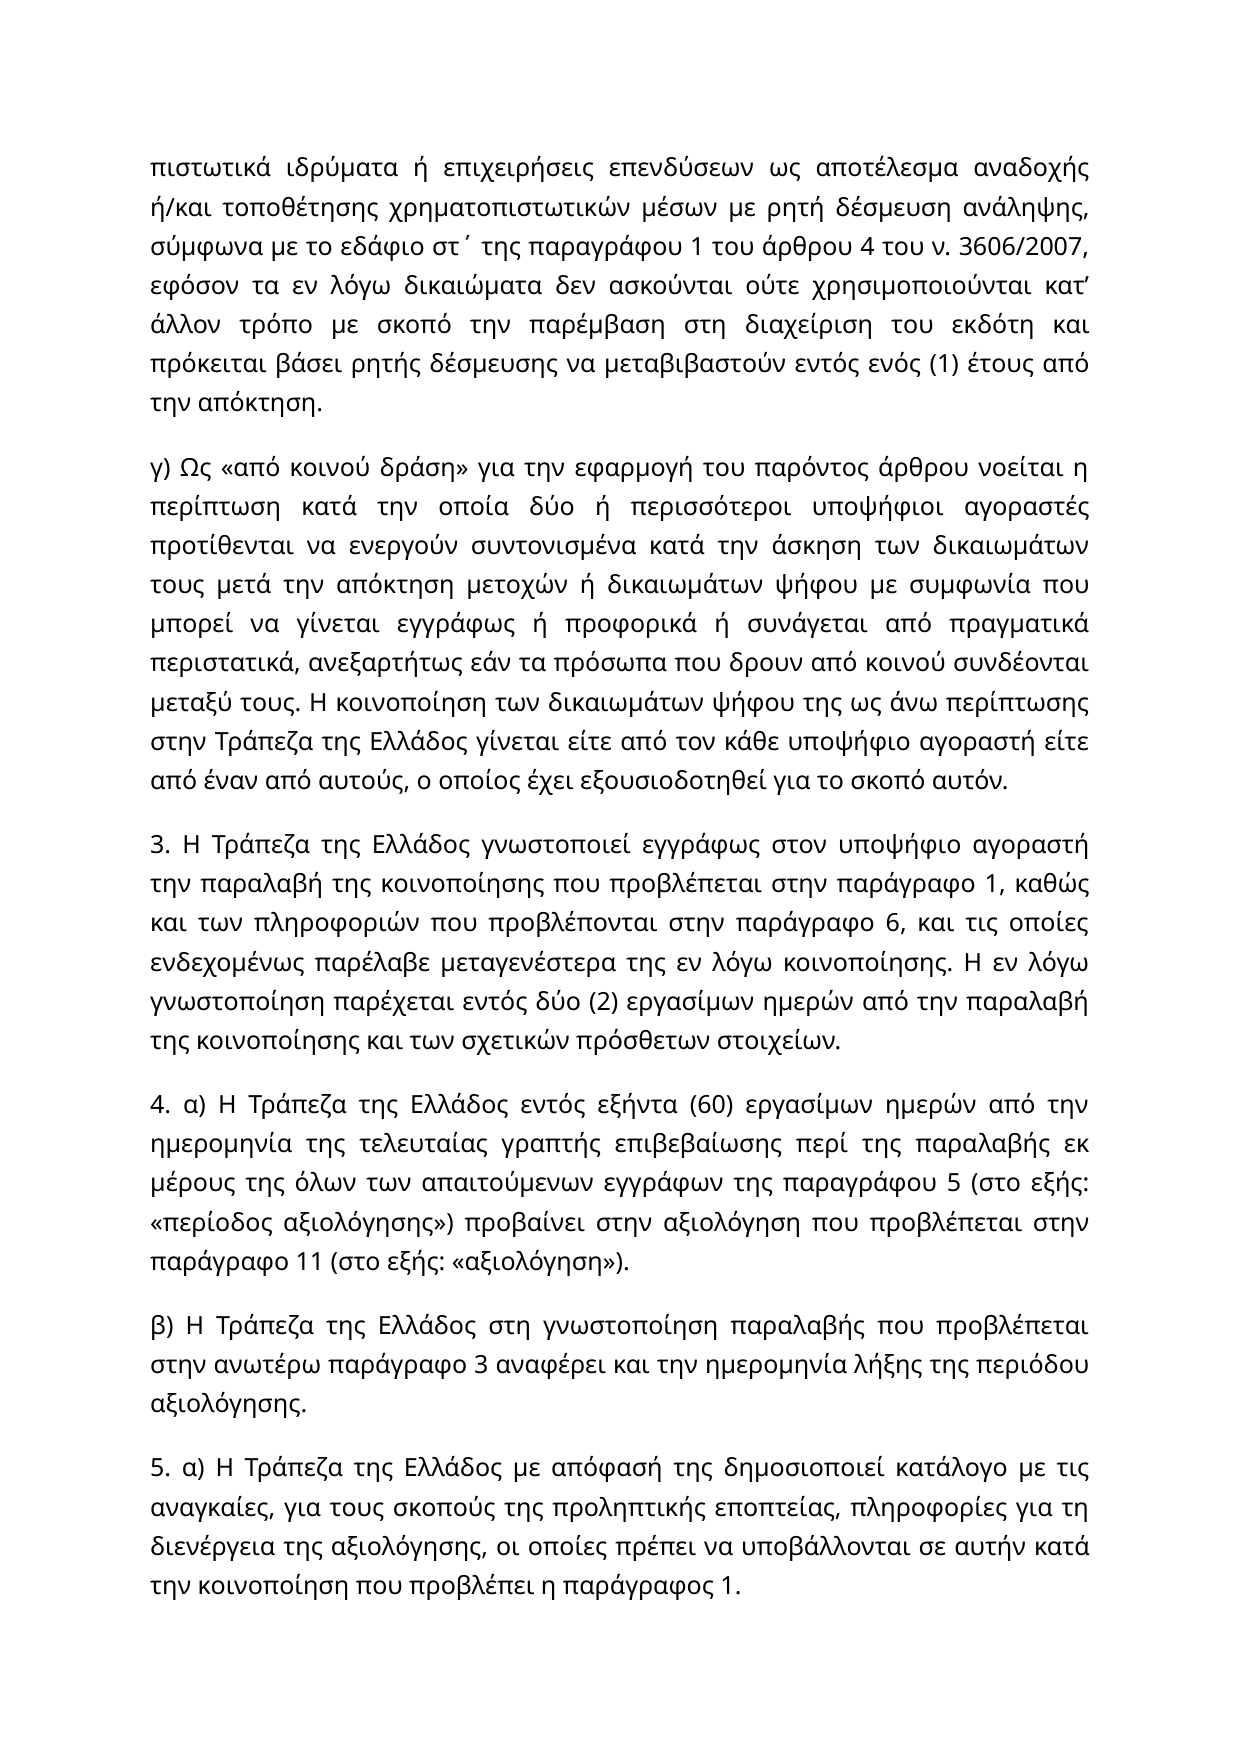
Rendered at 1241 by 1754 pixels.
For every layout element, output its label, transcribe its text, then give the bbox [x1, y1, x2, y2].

text 5. α) Η Τράπεζα της Ελλάδος με απόφασή της δημοσιοποιεί κατάλογο με τις αναγκαίες, για τους σκοπούς της προληπτικής εποπτείας, πληροφορίες για τη διενέργεια της αξιολόγησης, οι οποίες πρέπει να υποβάλλονται σε αυτήν κατά την κοινοποίηση που προβλέπει η παράγραφος 1. [150, 1450, 1090, 1602]
text 3. Η Τράπεζα της Ελλάδος γνωστοποιεί εγγράφως στον υποψήφιο αγοραστή την παραλαβή της κοινοποίησης που προβλέπεται στην παράγραφο 1, καθώς και των πληροφοριών που προβλέπονται στην παράγραφο 6, και τις οποίες ενδεχομένως παρέλαβε μεταγενέστερα της εν λόγω κοινοποίησης. Η εν λόγω γνωστοποίηση παρέχεται εντός δύο (2) εργασίμων ημερών από την παραλαβή της κοινοποίησης και των σχετικών πρόσθετων στοιχείων. [150, 827, 1090, 1057]
text β) Η Τράπεζα της Ελλάδος στη γνωστοποίηση παραλαβής που προβλέπεται στην ανωτέρω παράγραφο 3 αναφέρει και την ημερομηνία λήξης της περιόδου αξιολόγησης. [150, 1307, 1090, 1420]
text γ) Ως «από κοινού δράση» για την εφαρμογή του παρόντος άρθρου νοείται η περίπτωση κατά την οποία δύο ή περισσότεροι υποψήφιοι αγοραστές προτίθενται να ενεργούν συντονισμένα κατά την άσκηση των δικαιωμάτων τους μετά την απόκτηση μετοχών ή δικαιωμάτων ψήφου με συμφωνία που μπορεί να γίνεται εγγράφως ή προφορικά ή συνάγεται από πραγματικά περιστατικά, ανεξαρτήτως εάν τα πρόσωπα που δρουν από κοινού συνδέονται μεταξύ τους. Η κοινοποίηση των δικαιωμάτων ψήφου της ως άνω περίπτωσης στην Τράπεζα της Ελλάδος γίνεται είτε από τον κάθε υποψήφιο αγοραστή είτε από έναν από αυτούς, ο οποίος έχει εξουσιοδοτηθεί για το σκοπό αυτόν. [150, 449, 1090, 797]
text 4. α) Η Τράπεζα της Ελλάδος εντός εξήντα (60) εργασίμων ημερών από την ημερομηνία της τελευταίας γραπτής επιβεβαίωσης περί της παραλαβής εκ μέρους της όλων των απαιτούμενων εγγράφων της παραγράφου 5 (στο εξής: «περίοδος αξιολόγησης») προβαίνει στην αξιολόγηση που προβλέπεται στην παράγραφο 11 (στο εξής: «αξιολόγηση»). [150, 1087, 1090, 1277]
text πιστωτικά ιδρύματα ή επιχειρήσεις επενδύσεων ως αποτέλεσμα αναδοχής ή/και τοποθέτησης χρηματοπιστωτικών μέσων με ρητή δέσμευση ανάληψης, σύμφωνα με το εδάφιο στ΄ της παραγράφου 1 του άρθρου 4 του ν. 3606/2007, εφόσον τα εν λόγω δικαιώματα δεν ασκούνται ούτε χρησιμοποιούνται κατ’ άλλον τρόπο με σκοπό την παρέμβαση στη διαχείριση του εκδότη και πρόκειται βάσει ρητής δέσμευσης να μεταβιβαστούν εντός ενός (1) έτους από την απόκτηση. [150, 150, 1090, 419]
